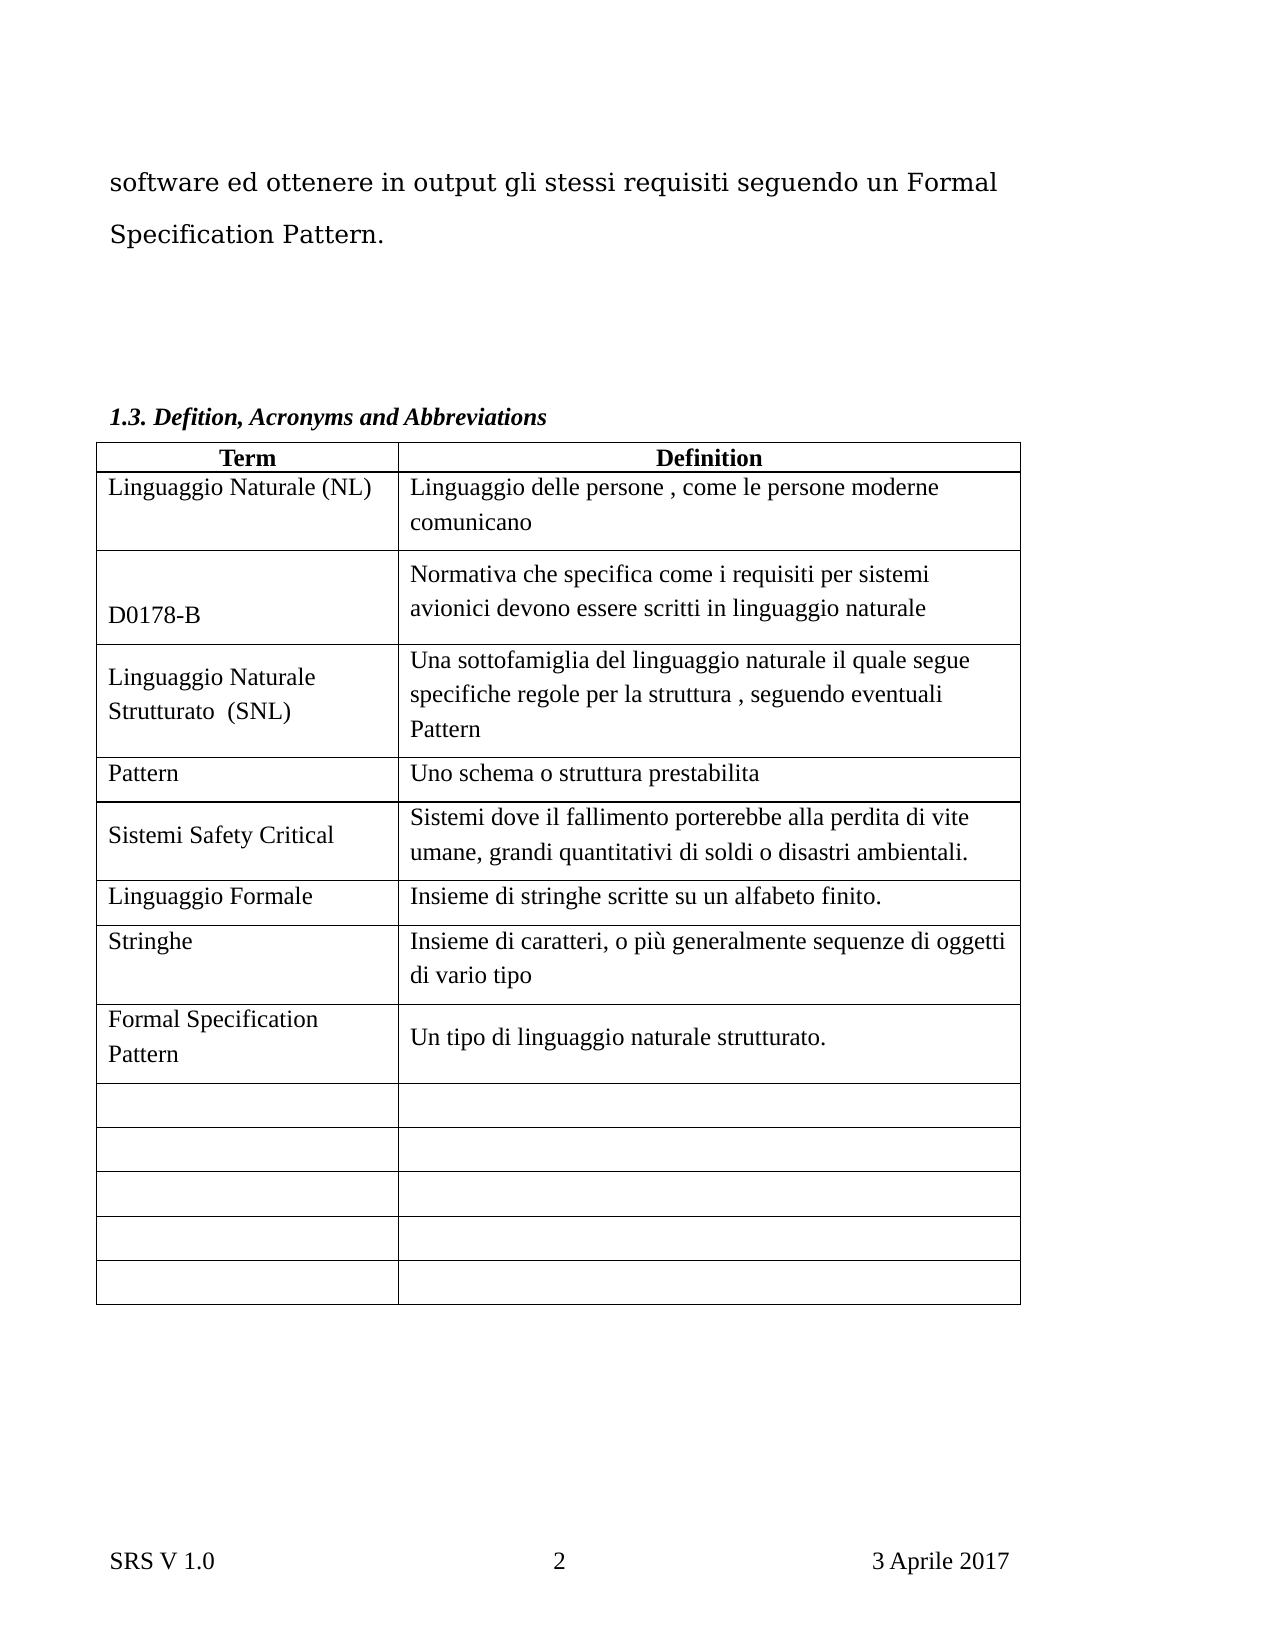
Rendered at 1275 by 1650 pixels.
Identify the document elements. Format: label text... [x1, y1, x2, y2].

table_cell Sistemi dove il fallimento porterebbe alla perdita di vite umane, grandi quantitativi di soldi o disastri ambientali. [399, 803, 1020, 880]
table_cell [97, 1261, 398, 1304]
table_cell Una sottofamiglia del linguaggio naturale il quale segue specifiche regole per la struttura , seguendo eventuali Pattern [399, 645, 1020, 757]
table_cell [399, 1261, 1020, 1304]
table_cell Linguaggio Naturale Strutturato (SNL) [97, 645, 398, 757]
table_cell Linguaggio Formale [97, 881, 398, 925]
table_cell [399, 1217, 1020, 1260]
table_cell Pattern [97, 758, 398, 801]
table_cell [97, 1217, 398, 1260]
table_cell [97, 1172, 398, 1216]
table_cell [97, 1084, 398, 1127]
table_cell Un tipo di linguaggio naturale strutturato. [399, 1005, 1020, 1082]
table_cell D0178-B [97, 551, 398, 644]
table_cell Stringhe [97, 926, 398, 1003]
table_cell Uno schema o struttura prestabilita [399, 758, 1020, 801]
table_cell Sistemi Safety Critical [97, 803, 398, 880]
text software ed ottenere in output gli stessi requisiti seguendo un Formal Specification Pattern. [109, 150, 1162, 254]
table_header Definition [399, 443, 1020, 471]
table_cell Linguaggio Naturale (NL) [97, 473, 398, 550]
table_cell Linguaggio delle persone , come le persone moderne comunicano [399, 473, 1020, 550]
table_cell [97, 1128, 398, 1171]
table_header Term [97, 443, 398, 471]
table_cell [399, 1128, 1020, 1171]
table_cell [399, 1172, 1020, 1216]
table_cell Insieme di caratteri, o più generalmente sequenze di oggetti di vario tipo [399, 926, 1020, 1003]
table_cell Normativa che specifica come i requisiti per sistemi avionici devono essere scritti in linguaggio naturale [399, 551, 1020, 644]
table_cell Insieme di stringhe scritte su un alfabeto finito. [399, 881, 1020, 925]
table_cell [399, 1084, 1020, 1127]
subtitle 1.3. Defition, Acronyms and Abbreviations [109, 383, 1162, 435]
table_cell Formal Specification Pattern [97, 1005, 398, 1082]
